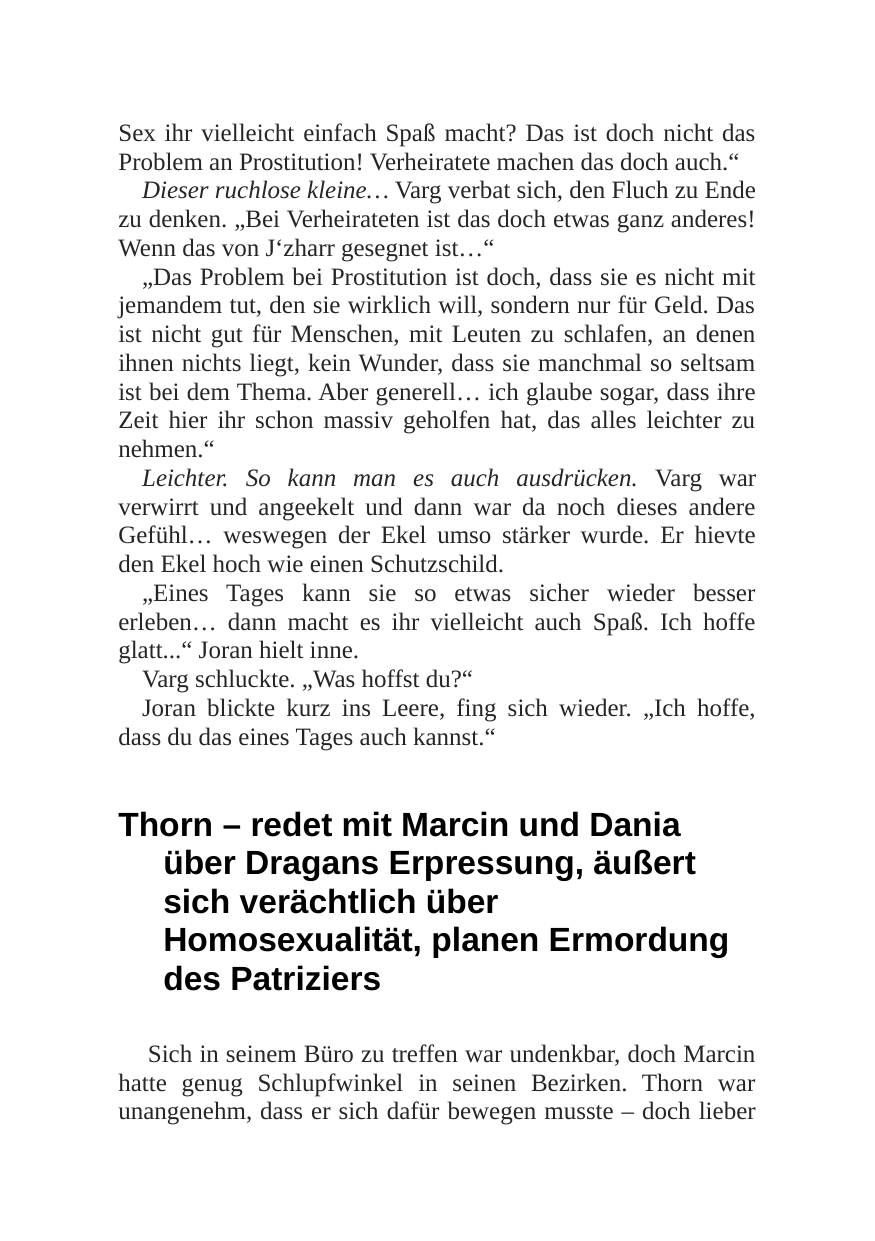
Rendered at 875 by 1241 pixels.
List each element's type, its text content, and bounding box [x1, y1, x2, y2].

text „Eines Tages kann sie so etwas sicher wieder besser erleben… dann macht es ihr vielleicht auch Spaß. Ich hoffe glatt...“ Joran hielt inne. [118, 578, 756, 664]
text Leichter. So kann man es auch ausdrücken. Varg war verwirrt und angeekelt und dann war da noch dieses andere Gefühl… weswegen der Ekel umso stärker wurde. Er hievte den Ekel hoch wie einen Schutzschild. [118, 463, 756, 578]
text Sich in seinem Büro zu treffen war undenkbar, doch Marcin hatte genug Schlupfwinkel in seinen Bezirken. Thorn war unangenehm, dass er sich dafür bewegen musste – doch lieber [118, 1039, 756, 1125]
subtitle Thorn – redet mit Marcin und Dania über Dragans Erpressung, äußert sich verächtlich über Homosexualität, planen Ermordung des Patriziers [118, 804, 756, 998]
text „Das Problem bei Prostitution ist doch, dass sie es nicht mit jemandem tut, den sie wirklich will, sondern nur für Geld. Das ist nicht gut für Menschen, mit Leuten zu schlafen, an denen ihnen nichts liegt, kein Wunder, dass sie manchmal so seltsam ist bei dem Thema. Aber generell… ich glaube sogar, dass ihre Zeit hier ihr schon massiv geholfen hat, das alles leichter zu nehmen.“ [118, 262, 756, 463]
text Dieser ruchlose kleine… Varg verbat sich, den Fluch zu Ende zu denken. „Bei Verheirateten ist das doch etwas ganz anderes! Wenn das von J‘zharr gesegnet ist…“ [118, 176, 756, 262]
text Varg schluckte. „Was hoffst du?“ [118, 664, 756, 693]
text Joran blickte kurz ins Leere, fing sich wieder. „Ich hoffe, dass du das eines Tages auch kannst.“ [118, 693, 756, 751]
text Sex ihr vielleicht einfach Spaß macht? Das ist doch nicht das Problem an Prostitution! Verheiratete machen das doch auch.“ [118, 118, 756, 176]
